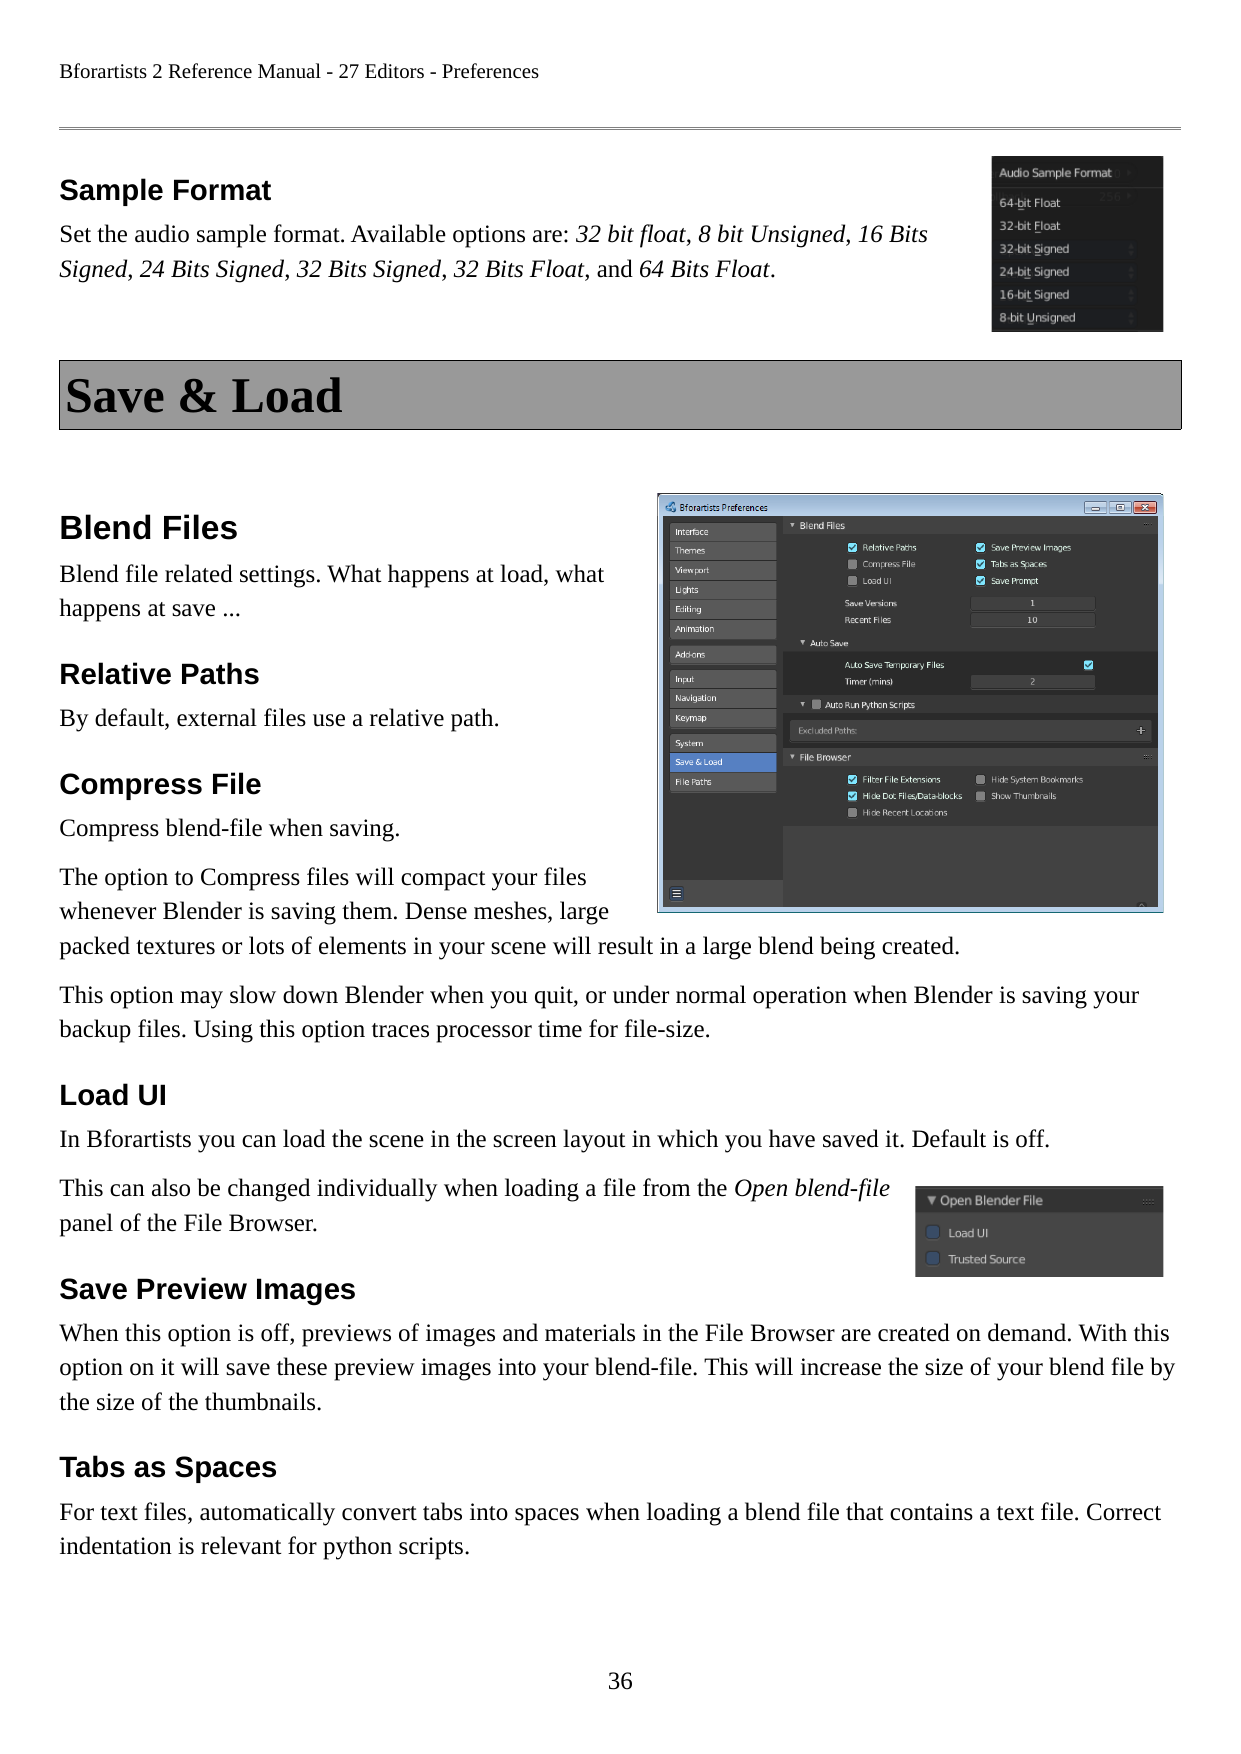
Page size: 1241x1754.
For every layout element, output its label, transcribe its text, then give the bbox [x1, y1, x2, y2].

text Set the audio sample format. Available options are: 32 bit float, 8 bit Unsigned, 16 Bits Signed, 24 Bits Signed, 32 Bits Signed, 32 Bits Float, and 64 Bits Float. [59, 219, 991, 283]
subtitle Tabs as Spaces [59, 1450, 1181, 1484]
subtitle Blend Files [59, 507, 657, 546]
table_header Save & Load [60, 361, 1181, 429]
picture [657, 493, 1164, 913]
subtitle [1164, 767, 1181, 800]
text This option may slow down Blender when you quit, or under normal operation when Blender is saving your backup files. Using this option traces processor time for file-size. [59, 980, 1181, 1043]
subtitle [1164, 173, 1181, 207]
subtitle Relative Paths [59, 657, 657, 691]
picture [991, 156, 1164, 332]
subtitle [1164, 507, 1181, 546]
text Blend file related settings. What happens at load, what happens at save ... [59, 559, 657, 622]
subtitle Sample Format [59, 173, 991, 207]
text In Bforartists you can load the scene in the screen layout in which you have saved it. Default is off. [59, 1124, 1181, 1153]
subtitle Load UI [59, 1078, 1181, 1112]
text Compress blend-file when saving. [59, 813, 657, 842]
subtitle Compress File [59, 767, 657, 800]
subtitle Save Preview Images [59, 1272, 1181, 1305]
text When this option is off, previews of images and materials in the File Browser are created on demand. With this option on it will save these preview images into your blend-file. This will increase the size of your blend file by the size of the thumbnails. [59, 1318, 1181, 1416]
picture [915, 1186, 1164, 1277]
text This can also be changed individually when loading a file from the Open blend-file panel of the File Browser. [59, 1173, 1181, 1237]
subtitle [1164, 657, 1181, 691]
text The option to Compress files will compact your files whenever Blender is saving them. Dense meshes, large packed textures or lots of elements in your scene will result in a large blend being created. [59, 862, 1181, 960]
text By default, external files use a relative path. [59, 703, 657, 732]
text For text files, automatically convert tabs into spaces when loading a blend file that contains a text file. Correct indentation is relevant for python scripts. [59, 1497, 1181, 1560]
